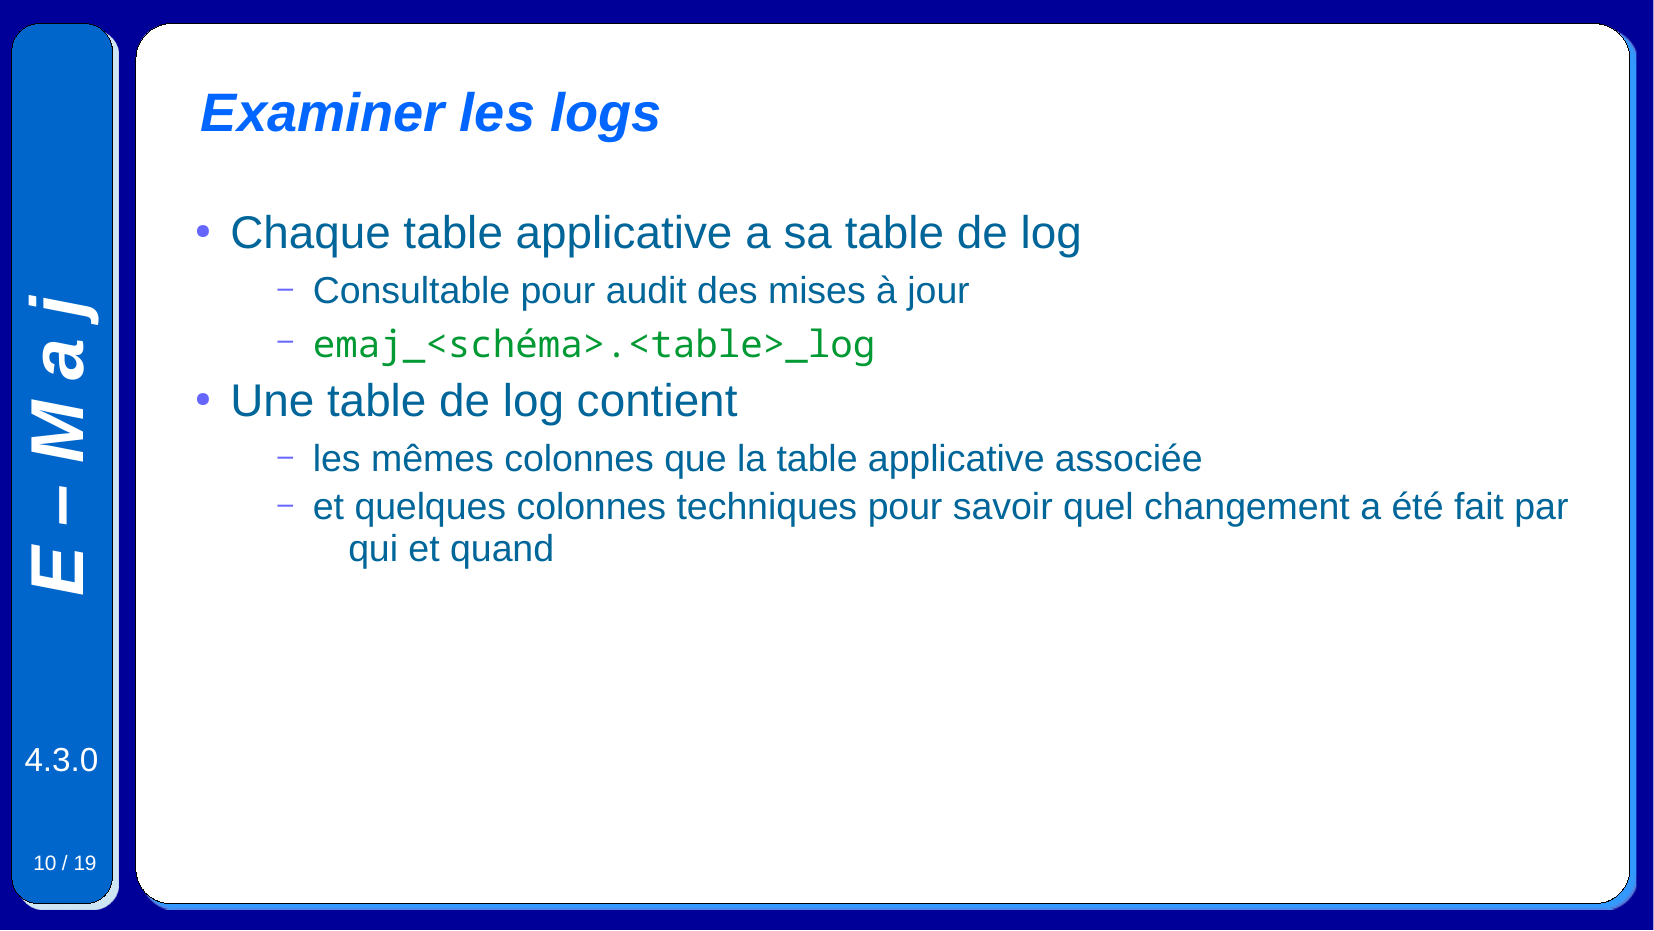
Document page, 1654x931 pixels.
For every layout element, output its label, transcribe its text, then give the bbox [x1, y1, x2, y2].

title Examiner les logs [200, 34, 1575, 191]
list Chaque table applicative a sa table de log Consultable pour audit des mises à jour emaj_<schéma>.<table>_log Une table de log contient les mêmes colonnes que la table applicative associée et quelques colonnes techniques pour savoir quel changement a été fait par qui et quand [177, 206, 1587, 867]
